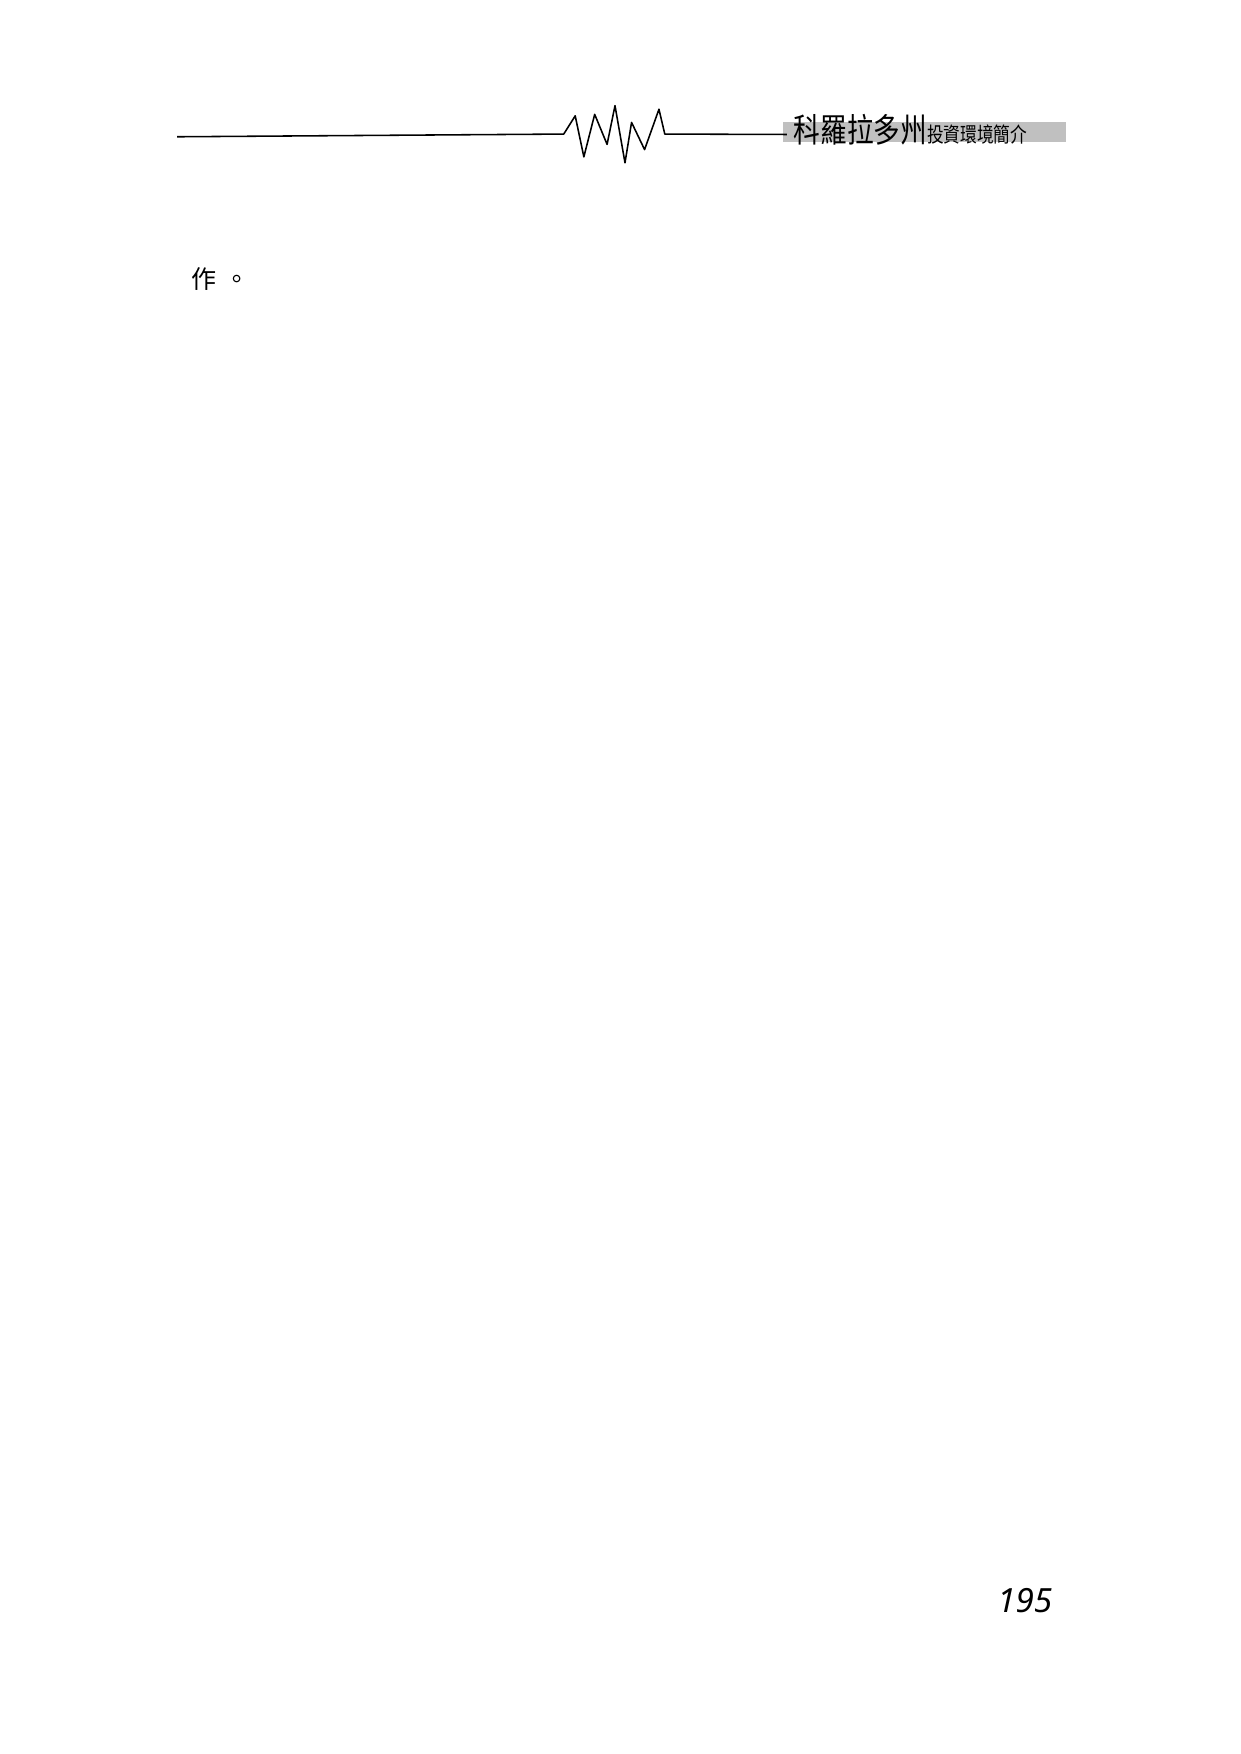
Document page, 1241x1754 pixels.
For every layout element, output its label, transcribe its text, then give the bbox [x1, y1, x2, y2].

text 作。 [183, 236, 1058, 299]
